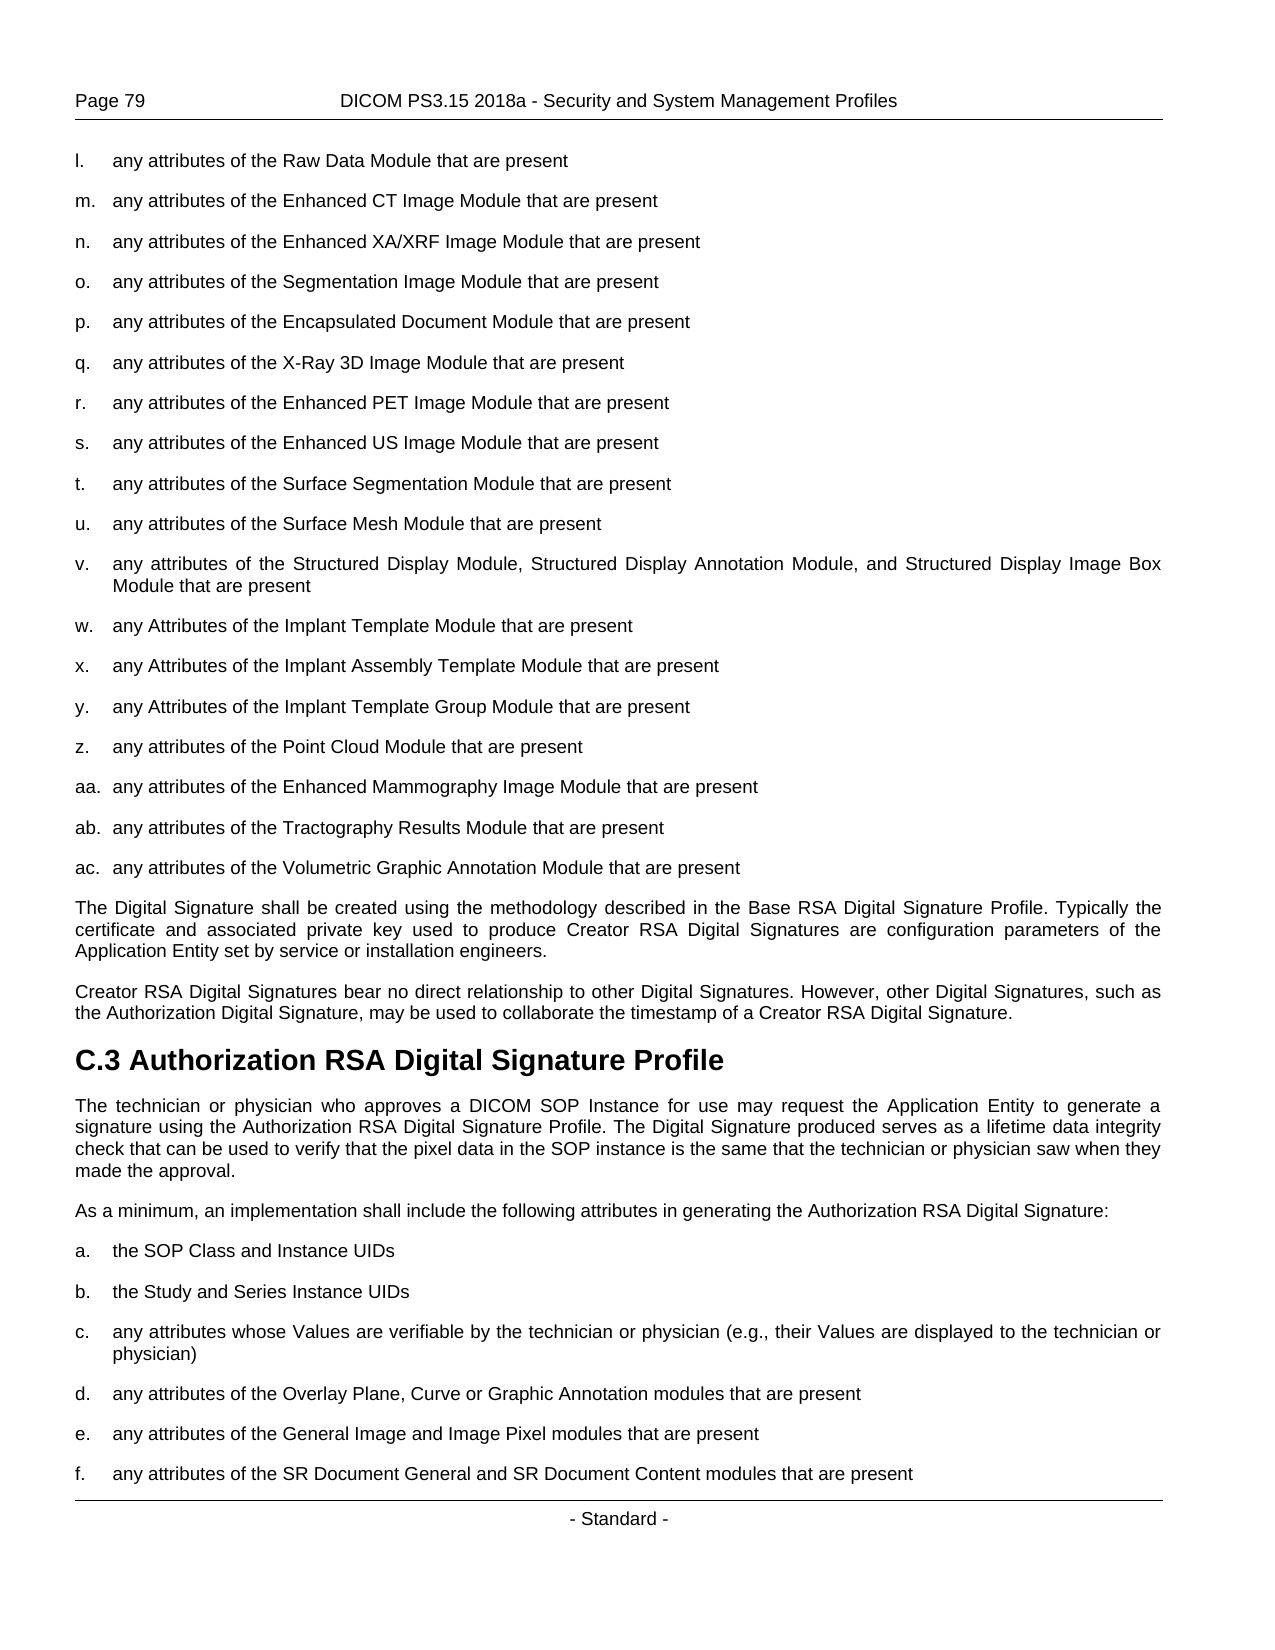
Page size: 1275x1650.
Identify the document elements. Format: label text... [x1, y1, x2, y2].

list any attributes of the SR Document General and SR Document Content modules that are present [75, 1463, 1162, 1485]
list any attributes of the Encapsulated Document Module that are present [75, 311, 1162, 333]
list any attributes of the Segmentation Image Module that are present [75, 271, 1162, 292]
text The Digital Signature shall be created using the methodology described in the Base RSA Digital Signature Profile. Typically the certificate and associated private key used to produce Creator RSA Digital Signatures are configuration parameters of the Application Entity set by service or installation engineers. [75, 897, 1162, 962]
list any attributes of the X-Ray 3D Image Module that are present [75, 352, 1162, 373]
list any attributes of the Volumetric Graphic Annotation Module that are present [75, 857, 1162, 878]
list any attributes of the Enhanced PET Image Module that are present [75, 392, 1162, 413]
list any attributes of the Surface Mesh Module that are present [75, 513, 1162, 534]
list any Attributes of the Implant Template Group Module that are present [75, 696, 1162, 717]
list any attributes of the Enhanced XA/XRF Image Module that are present [75, 231, 1162, 252]
list any Attributes of the Implant Assembly Template Module that are present [75, 655, 1162, 677]
text As a minimum, an implementation shall include the following attributes in generating the Authorization RSA Digital Signature: [75, 1200, 1162, 1221]
list any attributes of the Enhanced Mammography Image Module that are present [75, 776, 1162, 798]
text C.3 Authorization RSA Digital Signature Profile [75, 1042, 1162, 1076]
list any attributes of the Point Cloud Module that are present [75, 736, 1162, 757]
list any attributes of the Raw Data Module that are present [75, 150, 1162, 172]
list any attributes of the Enhanced US Image Module that are present [75, 432, 1162, 454]
list any attributes of the Structured Display Module, Structured Display Annotation Module, and Structured Display Image Box Module that are present [75, 553, 1162, 596]
list any attributes of the Surface Segmentation Module that are present [75, 472, 1162, 494]
list any attributes of the Tractography Results Module that are present [75, 817, 1162, 838]
list the Study and Series Instance UIDs [75, 1280, 1162, 1302]
list any Attributes of the Implant Template Module that are present [75, 615, 1162, 637]
text The technician or physician who approves a DICOM SOP Instance for use may request the Application Entity to generate a signature using the Authorization RSA Digital Signature Profile. The Digital Signature produced serves as a lifetime data integrity check that can be used to verify that the pixel data in the SOP instance is the same that the technician or physician saw when they made the approval. [75, 1095, 1162, 1181]
text Creator RSA Digital Signatures bear no direct relationship to other Digital Signatures. However, other Digital Signatures, such as the Authorization Digital Signature, may be used to collaborate the timestamp of a Creator RSA Digital Signature. [75, 981, 1162, 1024]
list the SOP Class and Instance UIDs [75, 1240, 1162, 1262]
list any attributes whose Values are verifiable by the technician or physician (e.g., their Values are displayed to the technician or physician) [75, 1321, 1162, 1364]
list any attributes of the Enhanced CT Image Module that are present [75, 190, 1162, 212]
list any attributes of the Overlay Plane, Curve or Graphic Annotation modules that are present [75, 1383, 1162, 1404]
list any attributes of the General Image and Image Pixel modules that are present [75, 1423, 1162, 1444]
